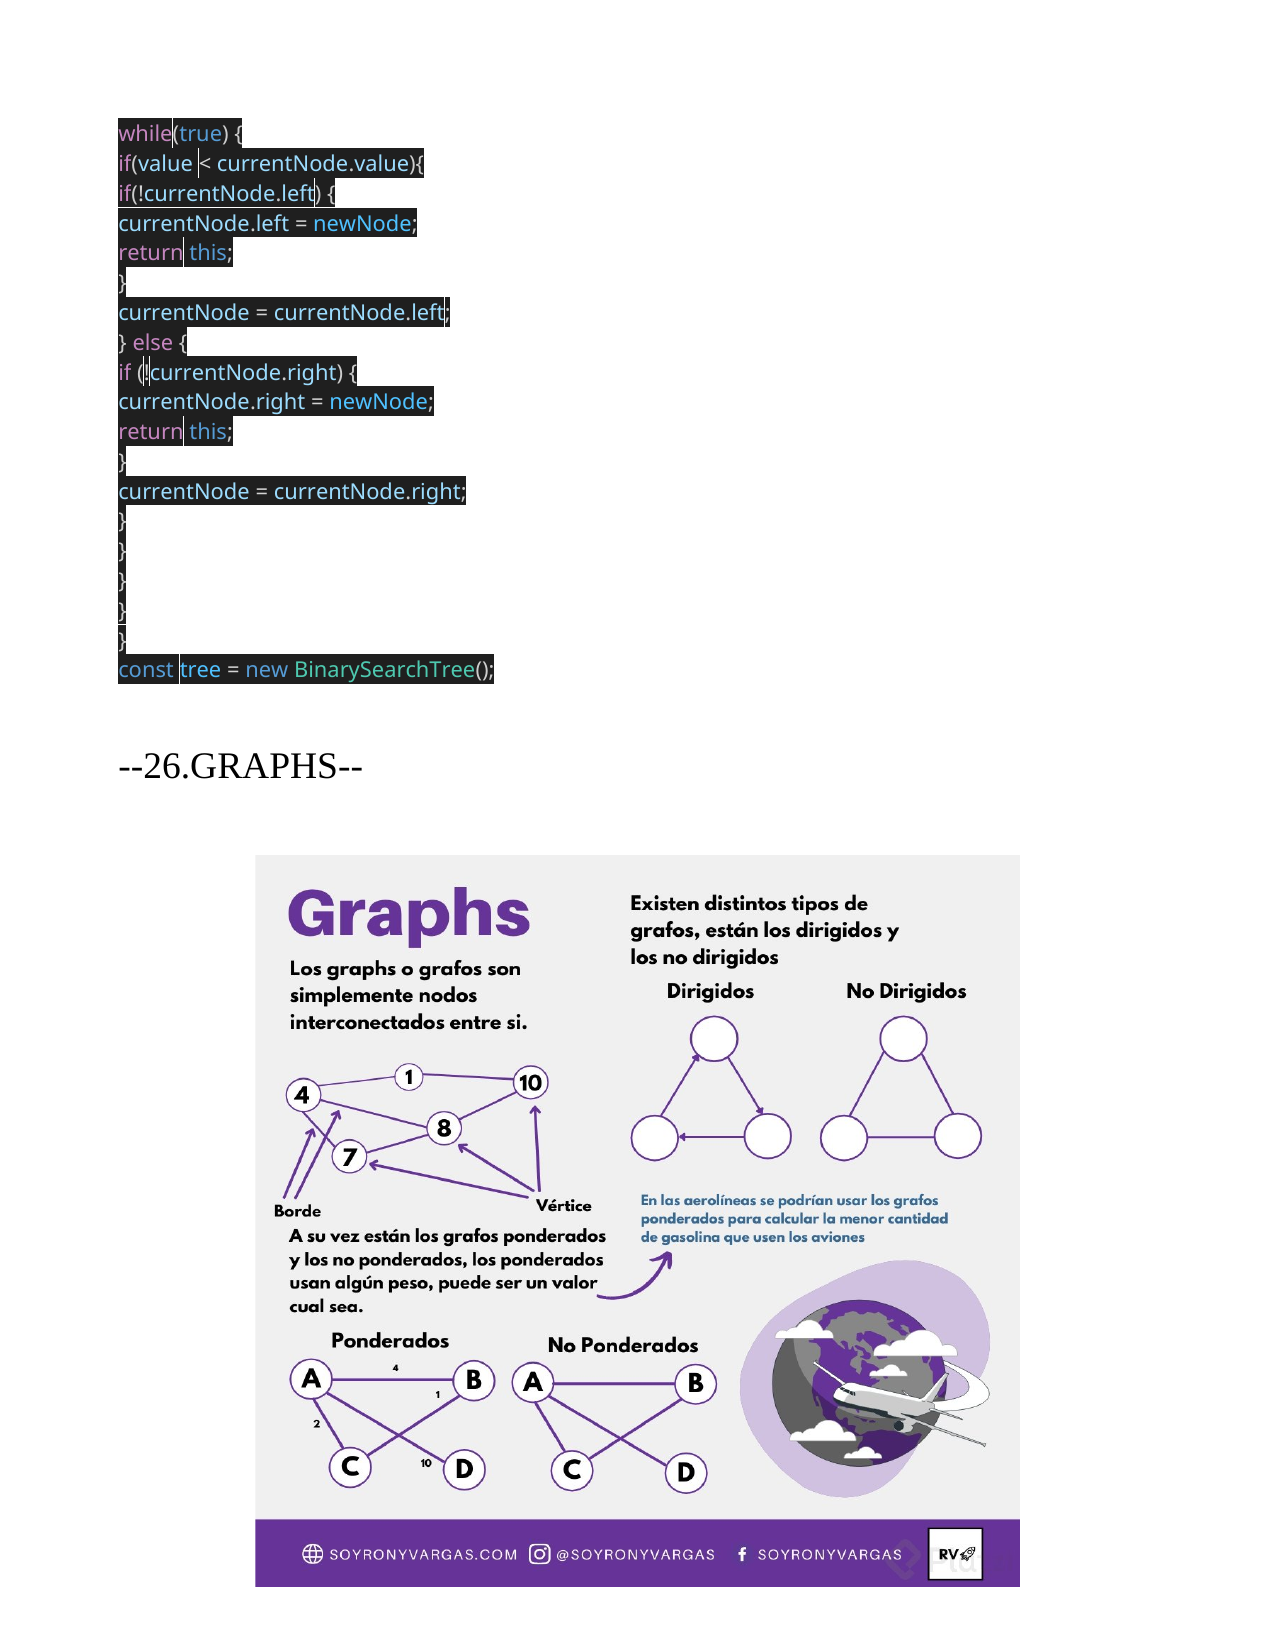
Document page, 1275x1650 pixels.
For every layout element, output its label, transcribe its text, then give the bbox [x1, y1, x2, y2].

text } else { [118, 327, 1157, 356]
text return this; [118, 237, 1157, 267]
text currentNode = currentNode.left; [118, 297, 1157, 327]
text } [118, 595, 1157, 624]
text currentNode = currentNode.right; [118, 476, 1157, 505]
text if (!currentNode.right) { [118, 356, 1157, 386]
text } [118, 446, 1157, 476]
text } [118, 505, 1157, 535]
text currentNode.right = newNode; [118, 386, 1157, 416]
text } [118, 267, 1157, 297]
text return this; [118, 416, 1157, 446]
text --26.GRAPHS-- [118, 743, 1157, 787]
picture [255, 855, 1020, 1587]
text } [118, 535, 1157, 565]
text } [118, 565, 1157, 595]
text if(!currentNode.left) { [118, 178, 1157, 207]
text currentNode.left = newNode; [118, 207, 1157, 237]
text if(value < currentNode.value){ [118, 148, 1157, 178]
text const tree = new BinarySearchTree(); [118, 654, 1157, 684]
text while(true) { [118, 118, 1157, 148]
text } [118, 624, 1157, 654]
